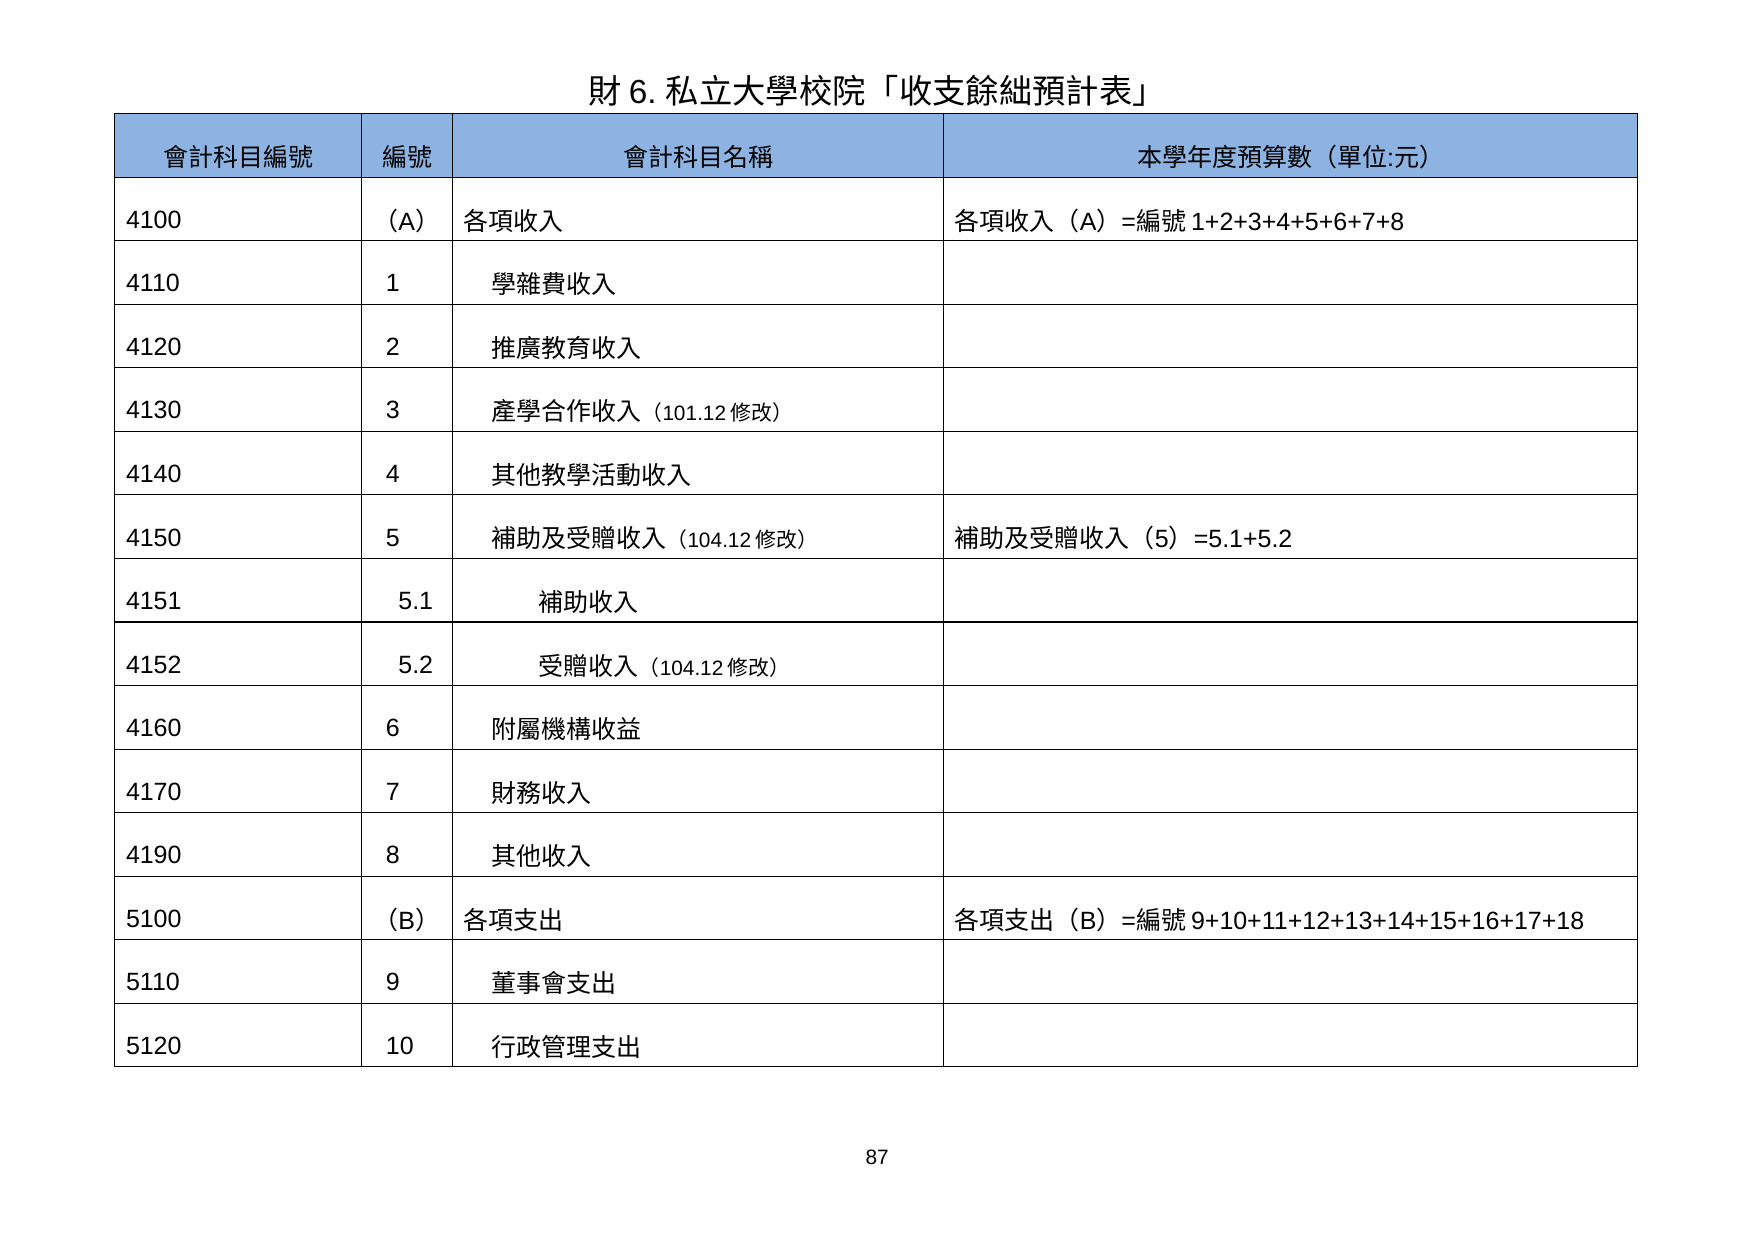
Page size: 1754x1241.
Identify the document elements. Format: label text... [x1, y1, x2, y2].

table_cell 5120 [115, 1004, 361, 1066]
table_cell 5 [362, 495, 452, 558]
table_cell 5.2 [362, 623, 452, 685]
table_cell 行政管理支出 [453, 1004, 943, 1066]
table_cell [944, 686, 1637, 748]
table_cell （B） [362, 877, 452, 939]
table_cell 董事會支出 [453, 940, 943, 1003]
table_cell 4160 [115, 686, 361, 748]
table_cell 4151 [115, 559, 361, 621]
table_cell 10 [362, 1004, 452, 1066]
text 財6. 私立大學校院「收支餘絀預計表」 [118, 65, 1636, 113]
table_cell 推廣教育收入 [453, 305, 943, 367]
table_cell [944, 623, 1637, 685]
table_header 會計科目名稱 [453, 114, 943, 177]
table_header 本學年度預算數（單位:元） [944, 114, 1637, 177]
table_cell [944, 305, 1637, 367]
table_cell 產學合作收入（101.12修改） [453, 368, 943, 431]
table_cell 7 [362, 750, 452, 812]
table_cell 各項收入（A）=編號1+2+3+4+5+6+7+8 [944, 178, 1637, 240]
table_cell 6 [362, 686, 452, 748]
table_cell [944, 940, 1637, 1003]
table_cell 2 [362, 305, 452, 367]
table_cell 受贈收入（104.12修改） [453, 623, 943, 685]
table_cell 4130 [115, 368, 361, 431]
table_cell 補助及受贈收入（5）=5.1+5.2 [944, 495, 1637, 558]
table_cell 9 [362, 940, 452, 1003]
table_cell 4 [362, 432, 452, 494]
table_cell 8 [362, 813, 452, 876]
table_cell 補助及受贈收入（104.12修改） [453, 495, 943, 558]
table_cell 補助收入 [453, 559, 943, 621]
table_cell [944, 241, 1637, 304]
table_cell 5100 [115, 877, 361, 939]
table_cell [944, 813, 1637, 876]
table_cell 學雜費收入 [453, 241, 943, 304]
table_cell 各項收入 [453, 178, 943, 240]
table_cell 4150 [115, 495, 361, 558]
table_cell 其他收入 [453, 813, 943, 876]
table_cell 4190 [115, 813, 361, 876]
table_cell 各項支出 [453, 877, 943, 939]
table_cell [944, 432, 1637, 494]
table_cell [944, 368, 1637, 431]
table_cell 4170 [115, 750, 361, 812]
table_cell 4140 [115, 432, 361, 494]
table_cell [944, 750, 1637, 812]
table_cell （A） [362, 178, 452, 240]
table_cell 4100 [115, 178, 361, 240]
table_header 會計科目編號 [115, 114, 361, 177]
table_cell 財務收入 [453, 750, 943, 812]
table_cell 各項支出（B）=編號9+10+11+12+13+14+15+16+17+18 [944, 877, 1637, 939]
table_cell [944, 1004, 1637, 1066]
table_cell 3 [362, 368, 452, 431]
table_cell 1 [362, 241, 452, 304]
table_cell 其他教學活動收入 [453, 432, 943, 494]
table_cell 4110 [115, 241, 361, 304]
table_cell 4152 [115, 623, 361, 685]
table_cell 5110 [115, 940, 361, 1003]
table_cell 附屬機構收益 [453, 686, 943, 748]
table_cell 5.1 [362, 559, 452, 621]
table_cell [944, 559, 1637, 621]
table_cell 4120 [115, 305, 361, 367]
table_header 編號 [362, 114, 452, 177]
